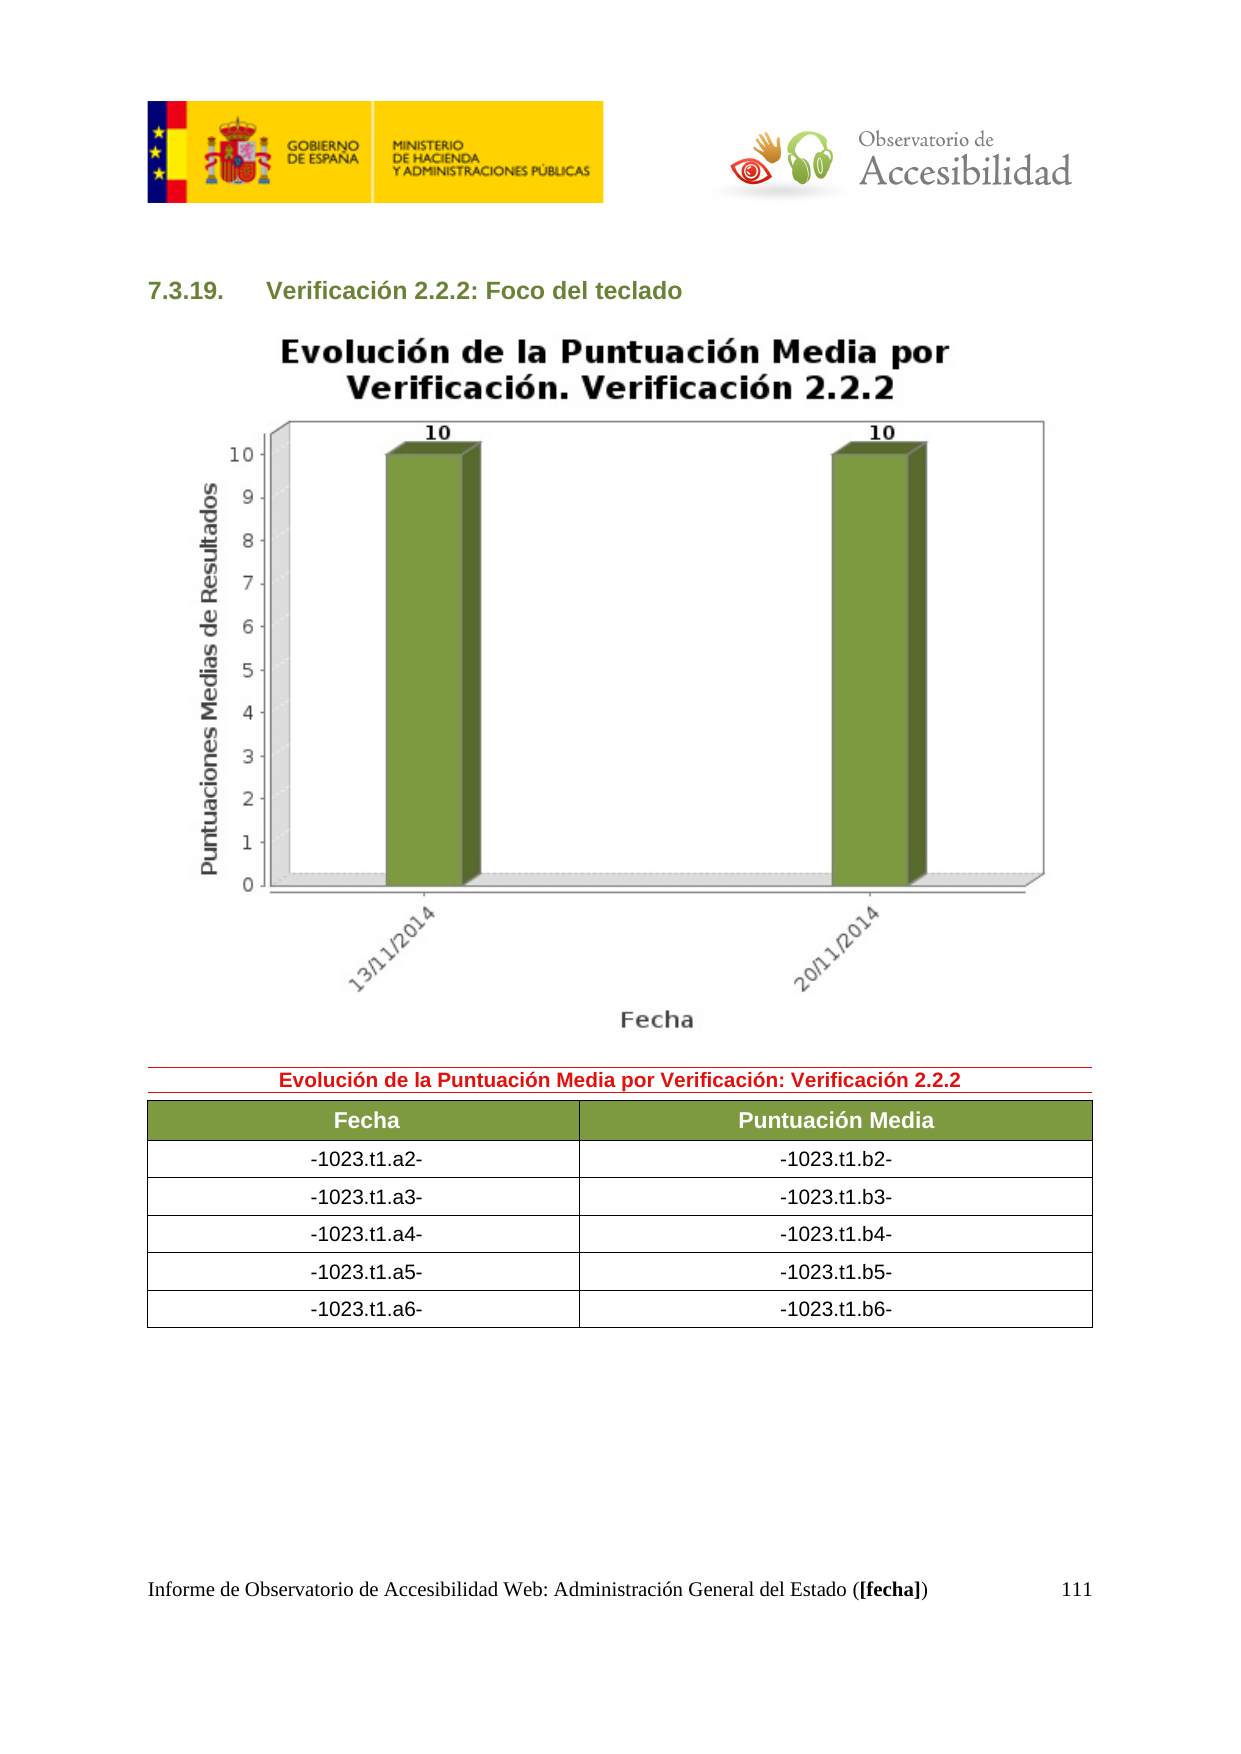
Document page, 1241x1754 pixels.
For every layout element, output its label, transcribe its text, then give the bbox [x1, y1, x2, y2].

table_header Fecha [148, 1101, 579, 1140]
table_cell -1023.t1.a2- [148, 1141, 579, 1177]
table_cell -1023.t1.b5- [580, 1253, 1092, 1290]
list Verificación 2.2.2: Foco del teclado [148, 276, 1092, 304]
table_cell -1023.t1.b4- [580, 1216, 1092, 1252]
picture [178, 332, 1062, 1042]
picture [147, 101, 604, 203]
table_cell -1023.t1.a3- [148, 1178, 579, 1215]
table_cell -1023.t1.a4- [148, 1216, 579, 1252]
table_cell -1023.t1.b6- [580, 1291, 1092, 1327]
table_cell -1023.t1.b2- [580, 1141, 1092, 1177]
text Evolución de la Puntuación Media por Verificación: Verificación 2.2.2 [148, 1068, 1092, 1092]
picture [710, 122, 1086, 205]
table_cell -1023.t1.a6- [148, 1291, 579, 1327]
table_cell -1023.t1.b3- [580, 1178, 1092, 1215]
table_header Puntuación Media [580, 1101, 1092, 1140]
table_cell -1023.t1.a5- [148, 1253, 579, 1290]
